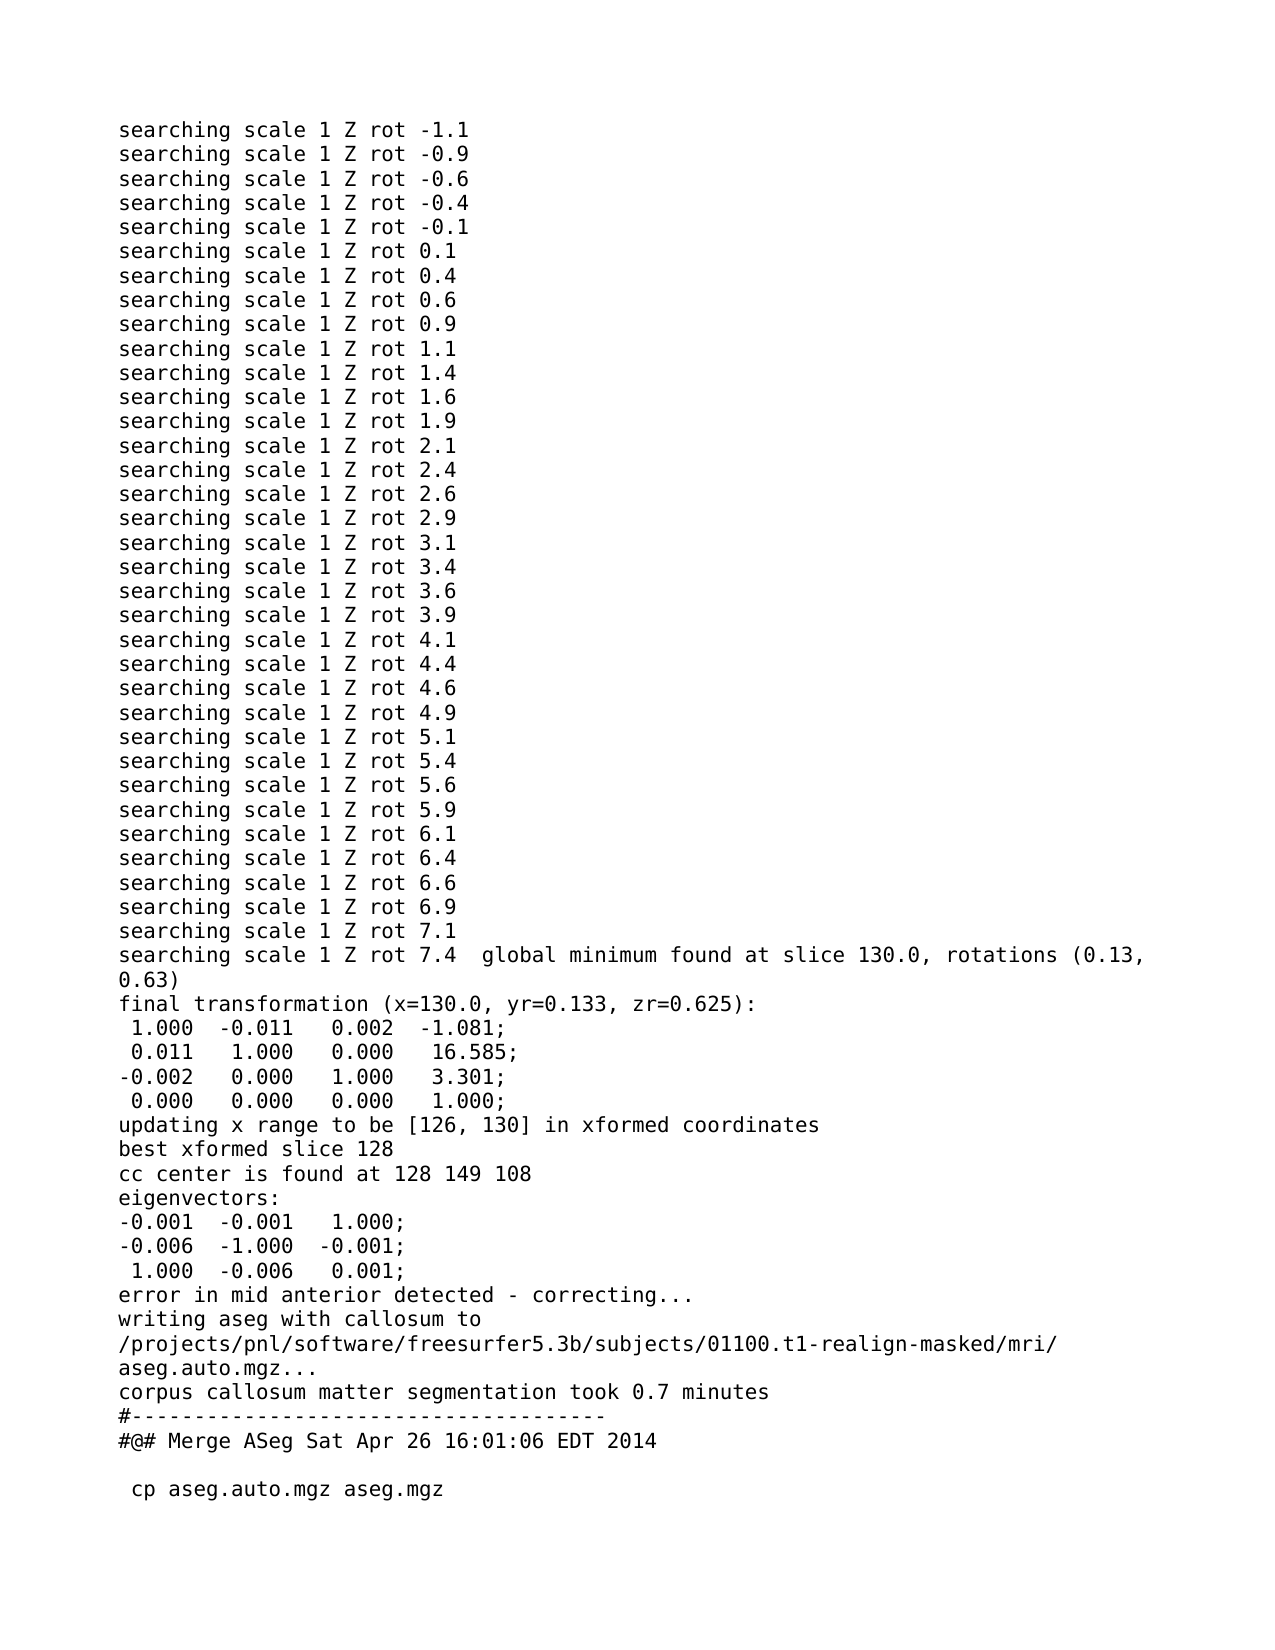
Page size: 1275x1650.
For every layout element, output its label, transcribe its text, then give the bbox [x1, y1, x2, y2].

text -0.001 -0.001 1.000; [118, 1210, 1157, 1234]
text searching scale 1 Z rot 3.9 [118, 603, 1157, 628]
text searching scale 1 Z rot 1.4 [118, 361, 1157, 385]
text searching scale 1 Z rot 6.9 [118, 895, 1157, 919]
text searching scale 1 Z rot 2.6 [118, 482, 1157, 506]
text searching scale 1 Z rot 7.4 global minimum found at slice 130.0, rotations (0.13, 0.63) [118, 943, 1157, 992]
text cp aseg.auto.mgz aseg.mgz [118, 1477, 1157, 1502]
text searching scale 1 Z rot 6.6 [118, 871, 1157, 895]
text searching scale 1 Z rot 0.1 [118, 239, 1157, 264]
text searching scale 1 Z rot 2.1 [118, 434, 1157, 458]
text searching scale 1 Z rot 4.1 [118, 628, 1157, 652]
text searching scale 1 Z rot -0.1 [118, 215, 1157, 239]
text 1.000 -0.011 0.002 -1.081; [118, 1016, 1157, 1040]
text final transformation (x=130.0, yr=0.133, zr=0.625): [118, 992, 1157, 1016]
text searching scale 1 Z rot 2.4 [118, 458, 1157, 482]
text searching scale 1 Z rot 4.4 [118, 652, 1157, 676]
text updating x range to be [126, 130] in xformed coordinates [118, 1113, 1157, 1137]
text searching scale 1 Z rot 3.1 [118, 531, 1157, 555]
text error in mid anterior detected - correcting... [118, 1283, 1157, 1307]
text searching scale 1 Z rot 5.4 [118, 749, 1157, 773]
text #-------------------------------------- [118, 1404, 1157, 1429]
text eigenvectors: [118, 1186, 1157, 1210]
text searching scale 1 Z rot 1.9 [118, 409, 1157, 434]
text searching scale 1 Z rot 4.9 [118, 701, 1157, 725]
text 0.000 0.000 0.000 1.000; [118, 1089, 1157, 1113]
text searching scale 1 Z rot 5.1 [118, 725, 1157, 749]
text searching scale 1 Z rot -0.9 [118, 142, 1157, 167]
text corpus callosum matter segmentation took 0.7 minutes [118, 1380, 1157, 1404]
text searching scale 1 Z rot 3.6 [118, 579, 1157, 603]
text searching scale 1 Z rot 6.4 [118, 846, 1157, 871]
text -0.006 -1.000 -0.001; [118, 1234, 1157, 1259]
text writing aseg with callosum to /projects/pnl/software/freesurfer5.3b/subjects/01100.t1-realign-masked/mri/aseg.auto.mgz... [118, 1307, 1157, 1380]
text searching scale 1 Z rot 2.9 [118, 506, 1157, 531]
text -0.002 0.000 1.000 3.301; [118, 1065, 1157, 1089]
text searching scale 1 Z rot 5.6 [118, 773, 1157, 798]
text #@# Merge ASeg Sat Apr 26 16:01:06 EDT 2014 [118, 1429, 1157, 1453]
text 0.011 1.000 0.000 16.585; [118, 1040, 1157, 1065]
text searching scale 1 Z rot -1.1 [118, 118, 1157, 142]
text searching scale 1 Z rot 0.9 [118, 312, 1157, 337]
text searching scale 1 Z rot 3.4 [118, 555, 1157, 579]
text best xformed slice 128 [118, 1137, 1157, 1162]
text searching scale 1 Z rot 0.6 [118, 288, 1157, 312]
text searching scale 1 Z rot -0.6 [118, 167, 1157, 191]
text cc center is found at 128 149 108 [118, 1162, 1157, 1186]
text searching scale 1 Z rot 1.1 [118, 337, 1157, 361]
text searching scale 1 Z rot 0.4 [118, 264, 1157, 288]
text 1.000 -0.006 0.001; [118, 1259, 1157, 1283]
text searching scale 1 Z rot -0.4 [118, 191, 1157, 215]
text searching scale 1 Z rot 5.9 [118, 798, 1157, 822]
text searching scale 1 Z rot 6.1 [118, 822, 1157, 846]
text searching scale 1 Z rot 1.6 [118, 385, 1157, 409]
text searching scale 1 Z rot 4.6 [118, 676, 1157, 701]
text searching scale 1 Z rot 7.1 [118, 919, 1157, 943]
